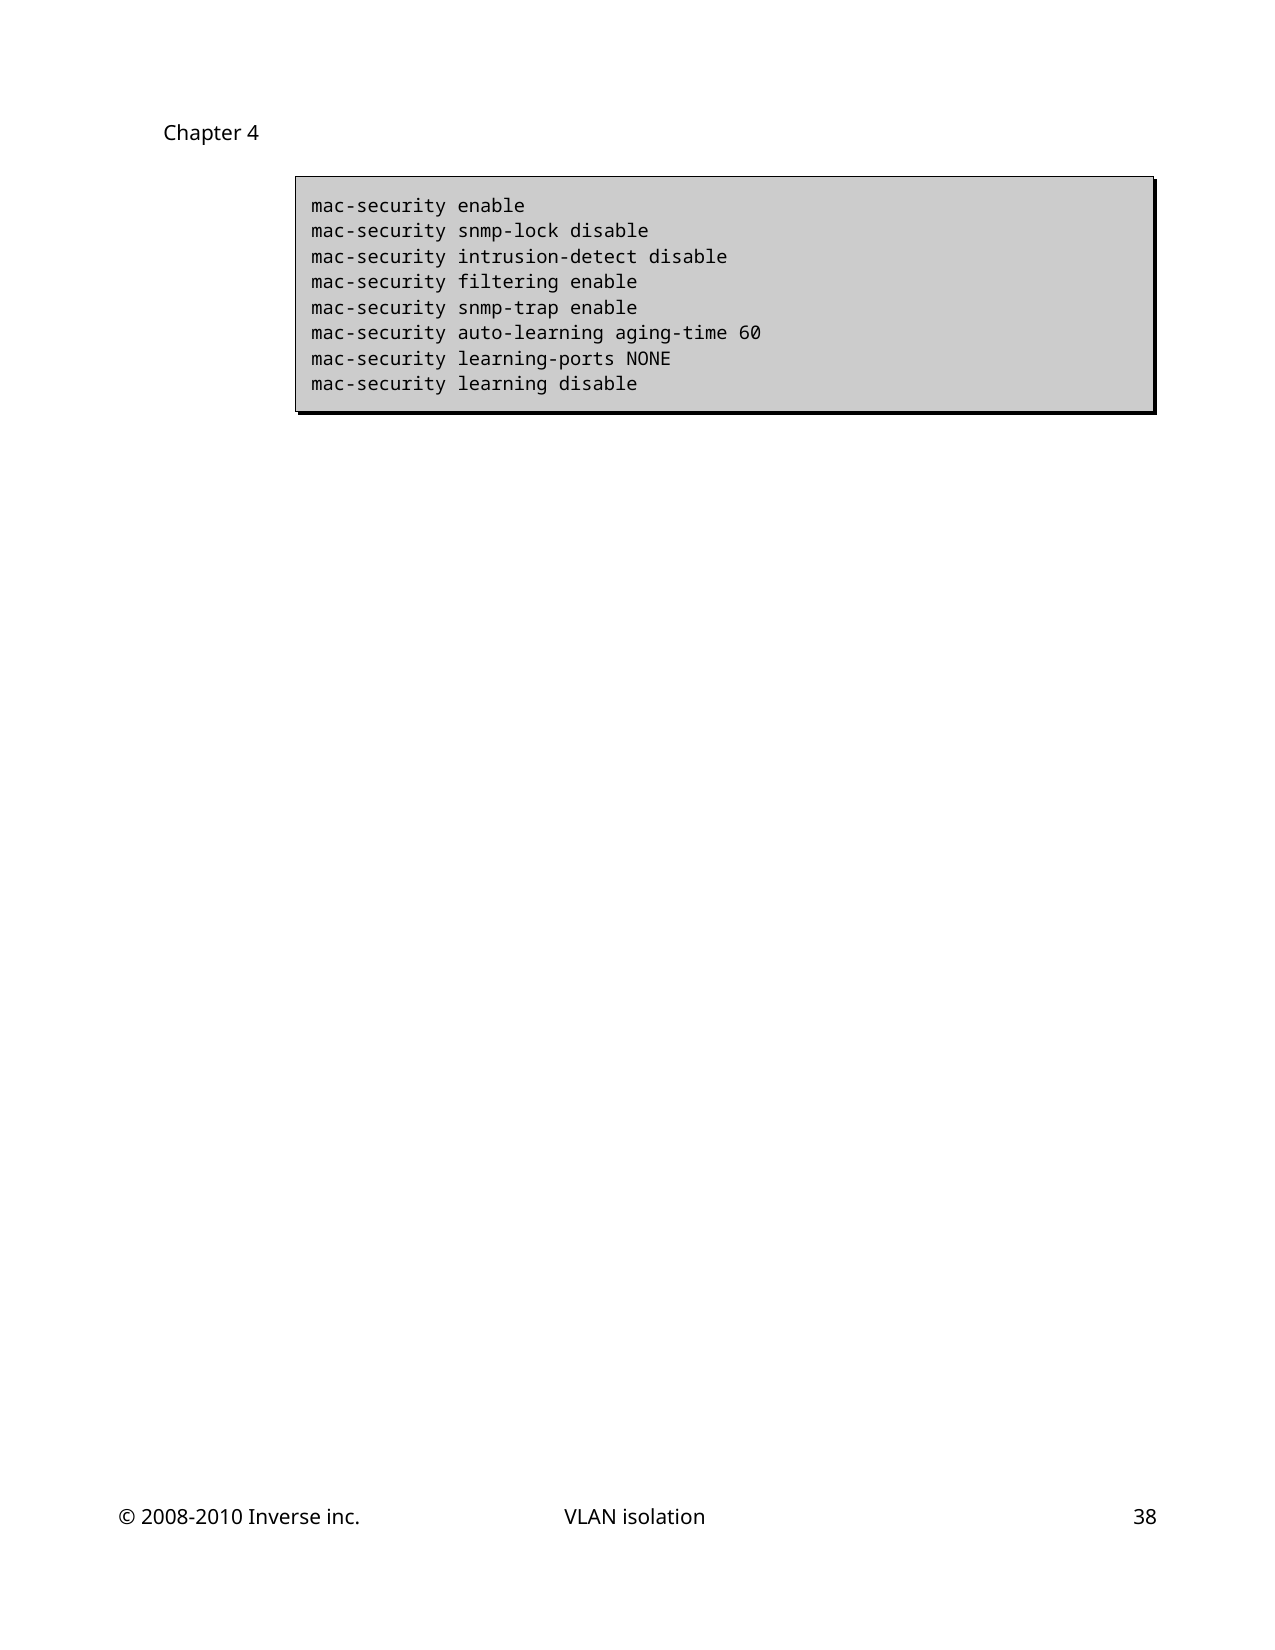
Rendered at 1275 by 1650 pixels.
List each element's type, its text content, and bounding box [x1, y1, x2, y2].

text mac-security enable mac-security snmp-lock disable mac-security intrusion-detect disable mac-security filtering enable mac-security snmp-trap enable mac-security auto-learning aging-time 60 mac-security learning-ports NONE mac-security learning disable [296, 177, 1153, 411]
